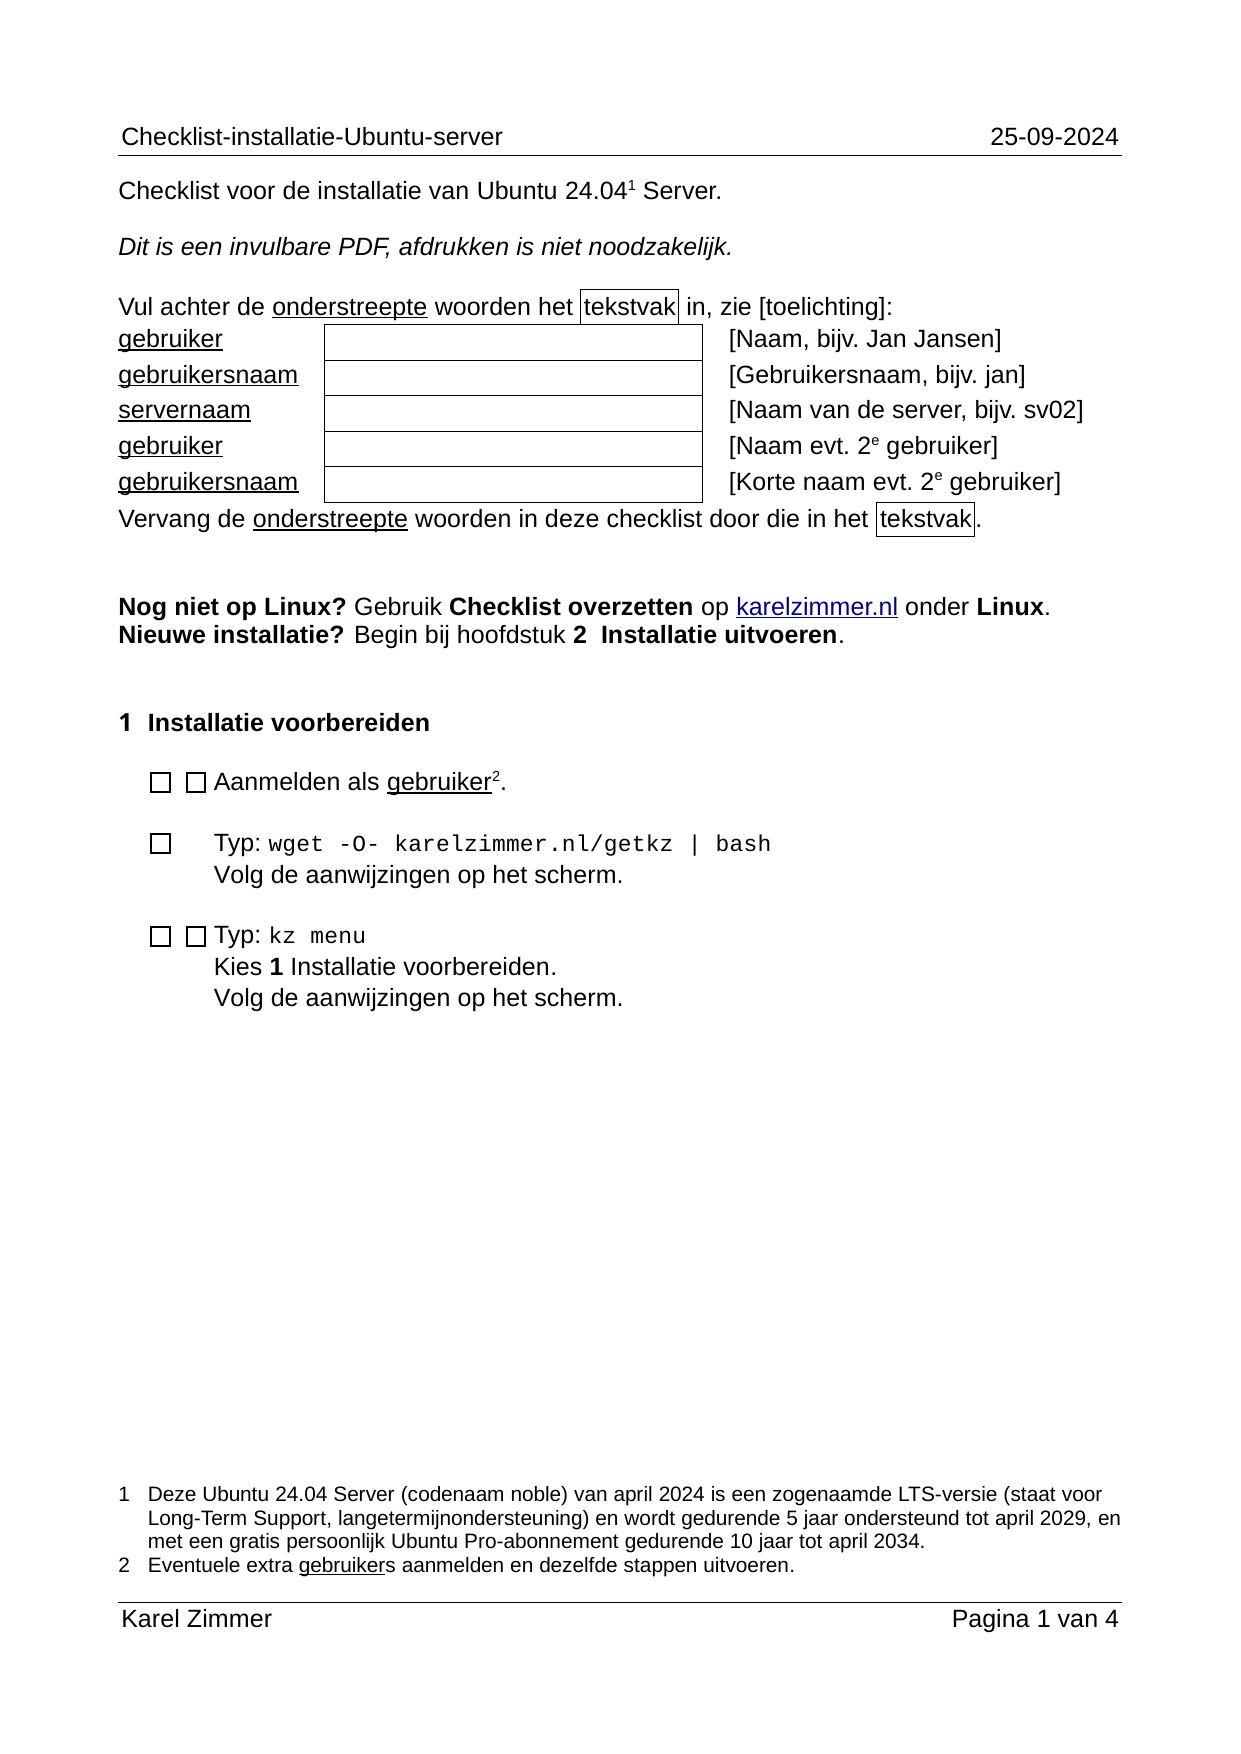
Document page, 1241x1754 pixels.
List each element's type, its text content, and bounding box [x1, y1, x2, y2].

table_cell [118, 952, 142, 982]
table_cell Typ: wget -O- karelzimmer.nl/getkz | bash [213, 828, 1122, 859]
table_cell [142, 860, 177, 890]
table_cell [142, 890, 177, 920]
table_cell [118, 798, 142, 828]
text [Gebruikersnaam, bijv. jan] [703, 360, 1122, 395]
text . [975, 502, 1122, 537]
table_header [177, 767, 213, 797]
text [Naam, bijv. Jan Jansen] [703, 324, 1122, 360]
table_cell [213, 798, 1122, 828]
table_cell [177, 828, 213, 859]
text Dit is een invulbare PDF, afdrukken is niet noodzakelijk. [118, 233, 1122, 261]
table_cell [177, 860, 213, 890]
table_cell Volg de aanwijzingen op het scherm. [213, 983, 1122, 1013]
table_cell [213, 890, 1122, 920]
text tekstvak [581, 290, 678, 324]
text tekstvak [877, 503, 974, 536]
text GEBRUIKER [118, 431, 324, 466]
table_cell [118, 890, 142, 920]
table_cell [118, 920, 142, 952]
text Vul achter de ONDERSTREEPTE woorden het [118, 289, 580, 324]
table_cell [142, 798, 177, 828]
table_cell [177, 952, 213, 982]
text Deze Ubuntu 24.04 Server (codenaam noble) van april 2024 is een zogenaamde LTS-versie (staat voor Long-Term Support, langetermijnondersteuning) en wordt gedurende 5 jaar ondersteund tot april 2029, en met een gratis persoonlijk Ubuntu Pro-abonnement gedurende 10 jaar tot april 2034. [118, 1483, 1122, 1553]
table_cell [177, 920, 213, 952]
text Nieuwe installatie? Begin bij hoofdstuk 2 Installatie uitvoeren. [118, 621, 1122, 649]
text GEBRUIKER [118, 324, 324, 360]
text Checklist voor de installatie van Ubuntu 24.04 Server. [118, 177, 1122, 205]
table_cell [177, 983, 213, 1013]
text [Korte naam evt. 2e gebruiker] [703, 466, 1122, 502]
table_cell [118, 860, 142, 890]
text Nog niet op Linux? Gebruik Checklist overzetten op karelzimmer.nl onder Linux. [118, 593, 1122, 621]
table_cell Typ: kz menu [213, 920, 1122, 952]
text [Naam evt. 2e gebruiker] [703, 431, 1122, 466]
text gebruikersnaam [118, 360, 324, 395]
table_cell [142, 983, 177, 1013]
text Vervang de ONDERSTREEPTE woorden in deze checklist door die in het [118, 502, 876, 537]
table_header [118, 767, 142, 797]
table_cell [142, 828, 177, 859]
text [Naam van de server, bijv. sv02] [703, 395, 1122, 431]
text serverNAAM [118, 395, 324, 431]
table_header [142, 767, 177, 797]
table_cell [142, 952, 177, 982]
text GEBRUIKERSNaaM [118, 466, 324, 502]
table_cell Kies 1 Installatie voorbereiden. [213, 952, 1122, 982]
table_cell Volg de aanwijzingen op het scherm. [213, 860, 1122, 890]
text in, zie [toelichting]: [679, 289, 1122, 324]
table_cell [118, 983, 142, 1013]
table_cell [142, 920, 177, 952]
table_cell [177, 798, 213, 828]
list Installatie voorbereiden [118, 705, 1122, 739]
table_cell [177, 890, 213, 920]
table_cell [118, 828, 142, 859]
table_header Aanmelden als gebruiker. [213, 767, 1122, 797]
